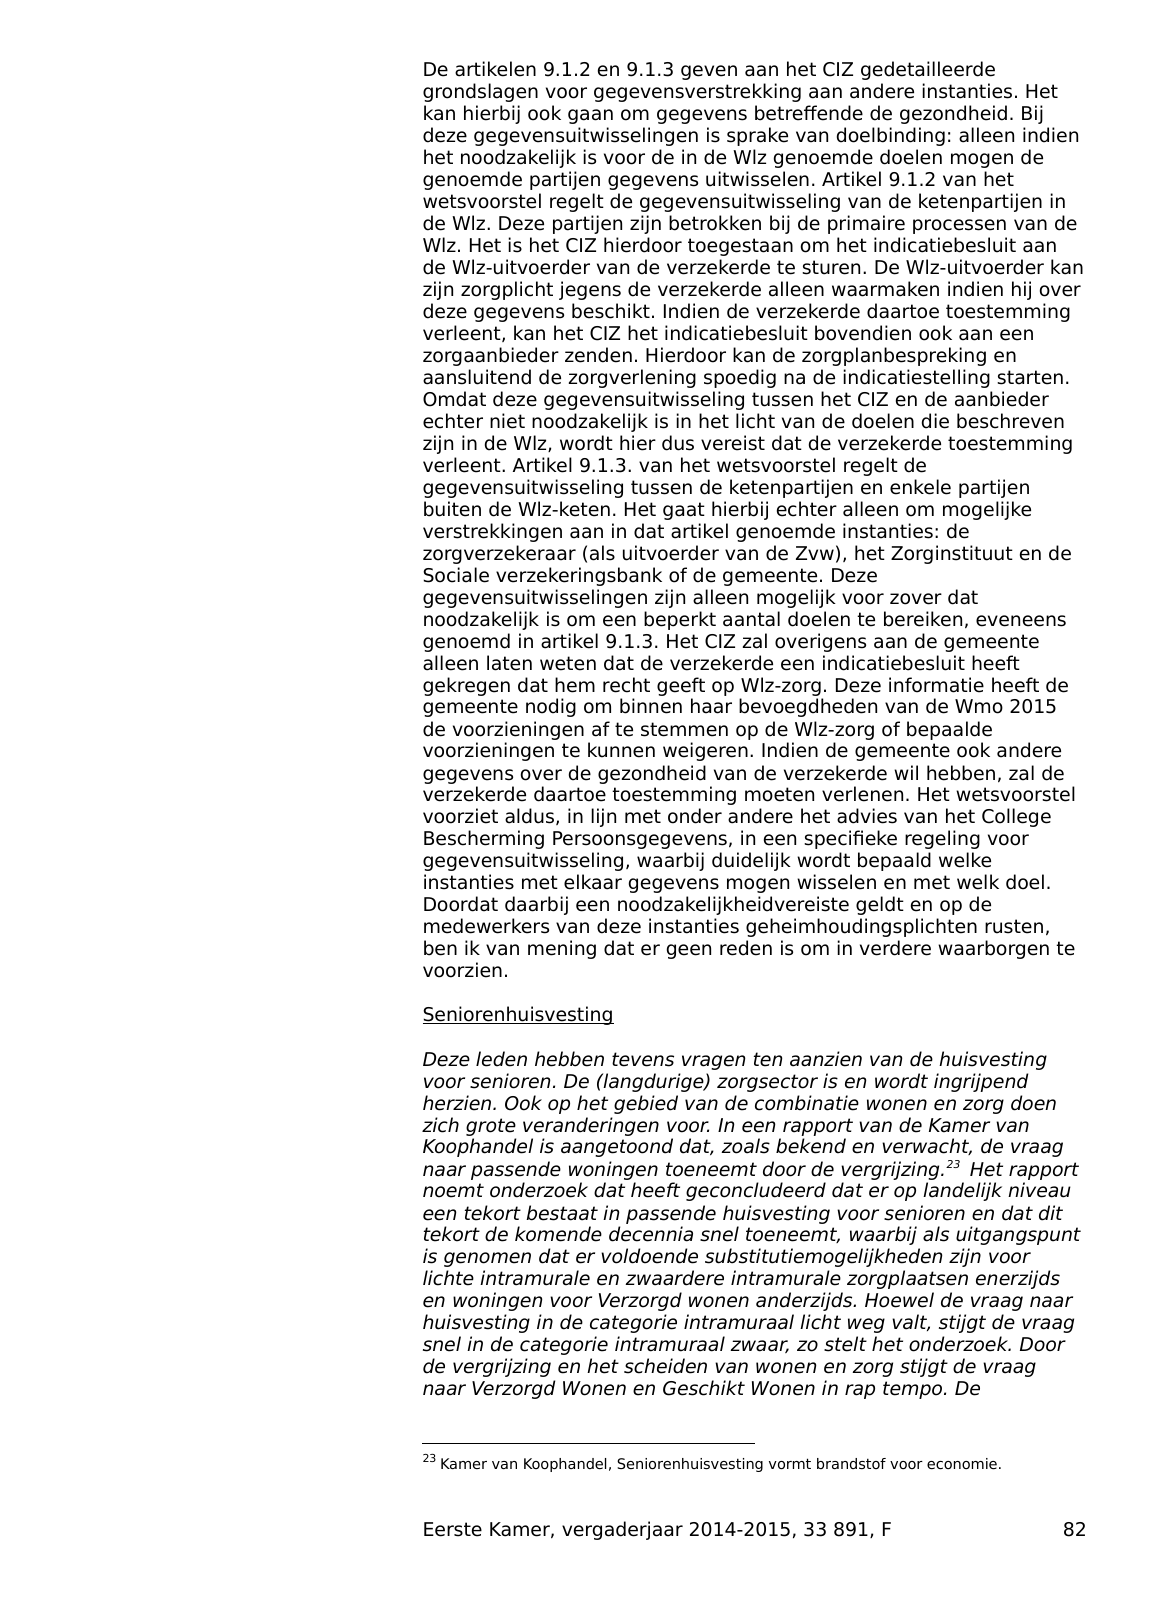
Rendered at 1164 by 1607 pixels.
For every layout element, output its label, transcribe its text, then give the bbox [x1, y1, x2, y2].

subtitle Seniorenhuisvesting [422, 1004, 1087, 1026]
text Kamer van Koophandel, Seniorenhuisvesting vormt brandstof voor economie. [422, 1452, 1087, 1474]
text De artikelen 9.1.2 en 9.1.3 geven aan het CIZ gedetailleerde grondslagen voor gegevensverstrekking aan andere instanties. Het kan hierbij ook gaan om gegevens betreffende de gezondheid. Bij deze gegevensuitwisselingen is sprake van doelbinding: alleen indien het noodzakelijk is voor de in de Wlz genoemde doelen mogen de genoemde partijen gegevens uitwisselen. Artikel 9.1.2 van het wetsvoorstel regelt de gegevensuitwisseling van de ketenpartijen in de Wlz. Deze partijen zijn betrokken bij de primaire processen van de Wlz. Het is het CIZ hierdoor toegestaan om het indicatiebesluit aan de Wlz-uitvoerder van de verzekerde te sturen. De Wlz-uitvoerder kan zijn zorgplicht jegens de verzekerde alleen waarmaken indien hij over deze gegevens beschikt. Indien de verzekerde daartoe toestemming verleent, kan het CIZ het indicatiebesluit bovendien ook aan een zorgaanbieder zenden. Hierdoor kan de zorgplanbespreking en aansluitend de zorgverlening spoedig na de indicatiestelling starten. Omdat deze gegevensuitwisseling tussen het CIZ en de aanbieder echter niet noodzakelijk is in het licht van de doelen die beschreven zijn in de Wlz, wordt hier dus vereist dat de verzekerde toestemming verleent. Artikel 9.1.3. van het wetsvoorstel regelt de gegevensuitwisseling tussen de ketenpartijen en enkele partijen buiten de Wlz-keten. Het gaat hierbij echter alleen om mogelijke verstrekkingen aan in dat artikel genoemde instanties: de zorgverzekeraar (als uitvoerder van de Zvw), het Zorginstituut en de Sociale verzekeringsbank of de gemeente. Deze gegevensuitwisselingen zijn alleen mogelijk voor zover dat noodzakelijk is om een beperkt aantal doelen te bereiken, eveneens genoemd in artikel 9.1.3. Het CIZ zal overigens aan de gemeente alleen laten weten dat de verzekerde een indicatiebesluit heeft gekregen dat hem recht geeft op Wlz-zorg. Deze informatie heeft de gemeente nodig om binnen haar bevoegdheden van de Wmo 2015 de voorzieningen af te stemmen op de Wlz-zorg of bepaalde voorzieningen te kunnen weigeren. Indien de gemeente ook andere gegevens over de gezondheid van de verzekerde wil hebben, zal de verzekerde daartoe toestemming moeten verlenen. Het wetsvoorstel voorziet aldus, in lijn met onder andere het advies van het College Bescherming Persoonsgegevens, in een specifieke regeling voor gegevensuitwisseling, waarbij duidelijk wordt bepaald welke instanties met elkaar gegevens mogen wisselen en met welk doel. Doordat daarbij een noodzakelijkheidvereiste geldt en op de medewerkers van deze instanties geheimhoudingsplichten rusten, ben ik van mening dat er geen reden is om in verdere waarborgen te voorzien. [422, 59, 1087, 982]
text Deze leden hebben tevens vragen ten aanzien van de huisvesting voor senioren. De (langdurige) zorgsector is en wordt ingrijpend herzien. Ook op het gebied van de combinatie wonen en zorg doen zich grote veranderingen voor. In een rapport van de Kamer van Koophandel is aangetoond dat, zoals bekend en verwacht, de vraag naar passende woningen toeneemt door de vergrijzing. Het rapport noemt onderzoek dat heeft geconcludeerd dat er op landelijk niveau een tekort bestaat in passende huisvesting voor senioren en dat dit tekort de komende decennia snel toeneemt, waarbij als uitgangspunt is genomen dat er voldoende substitutiemogelijkheden zijn voor lichte intramurale en zwaardere intramurale zorgplaatsen enerzijds en woningen voor Verzorgd wonen anderzijds. Hoewel de vraag naar huisvesting in de categorie intramuraal licht weg valt, stijgt de vraag snel in de categorie intramuraal zwaar, zo stelt het onderzoek. Door de vergrijzing en het scheiden van wonen en zorg stijgt de vraag naar Verzorgd Wonen en Geschikt Wonen in rap tempo. De [422, 1048, 1087, 1400]
